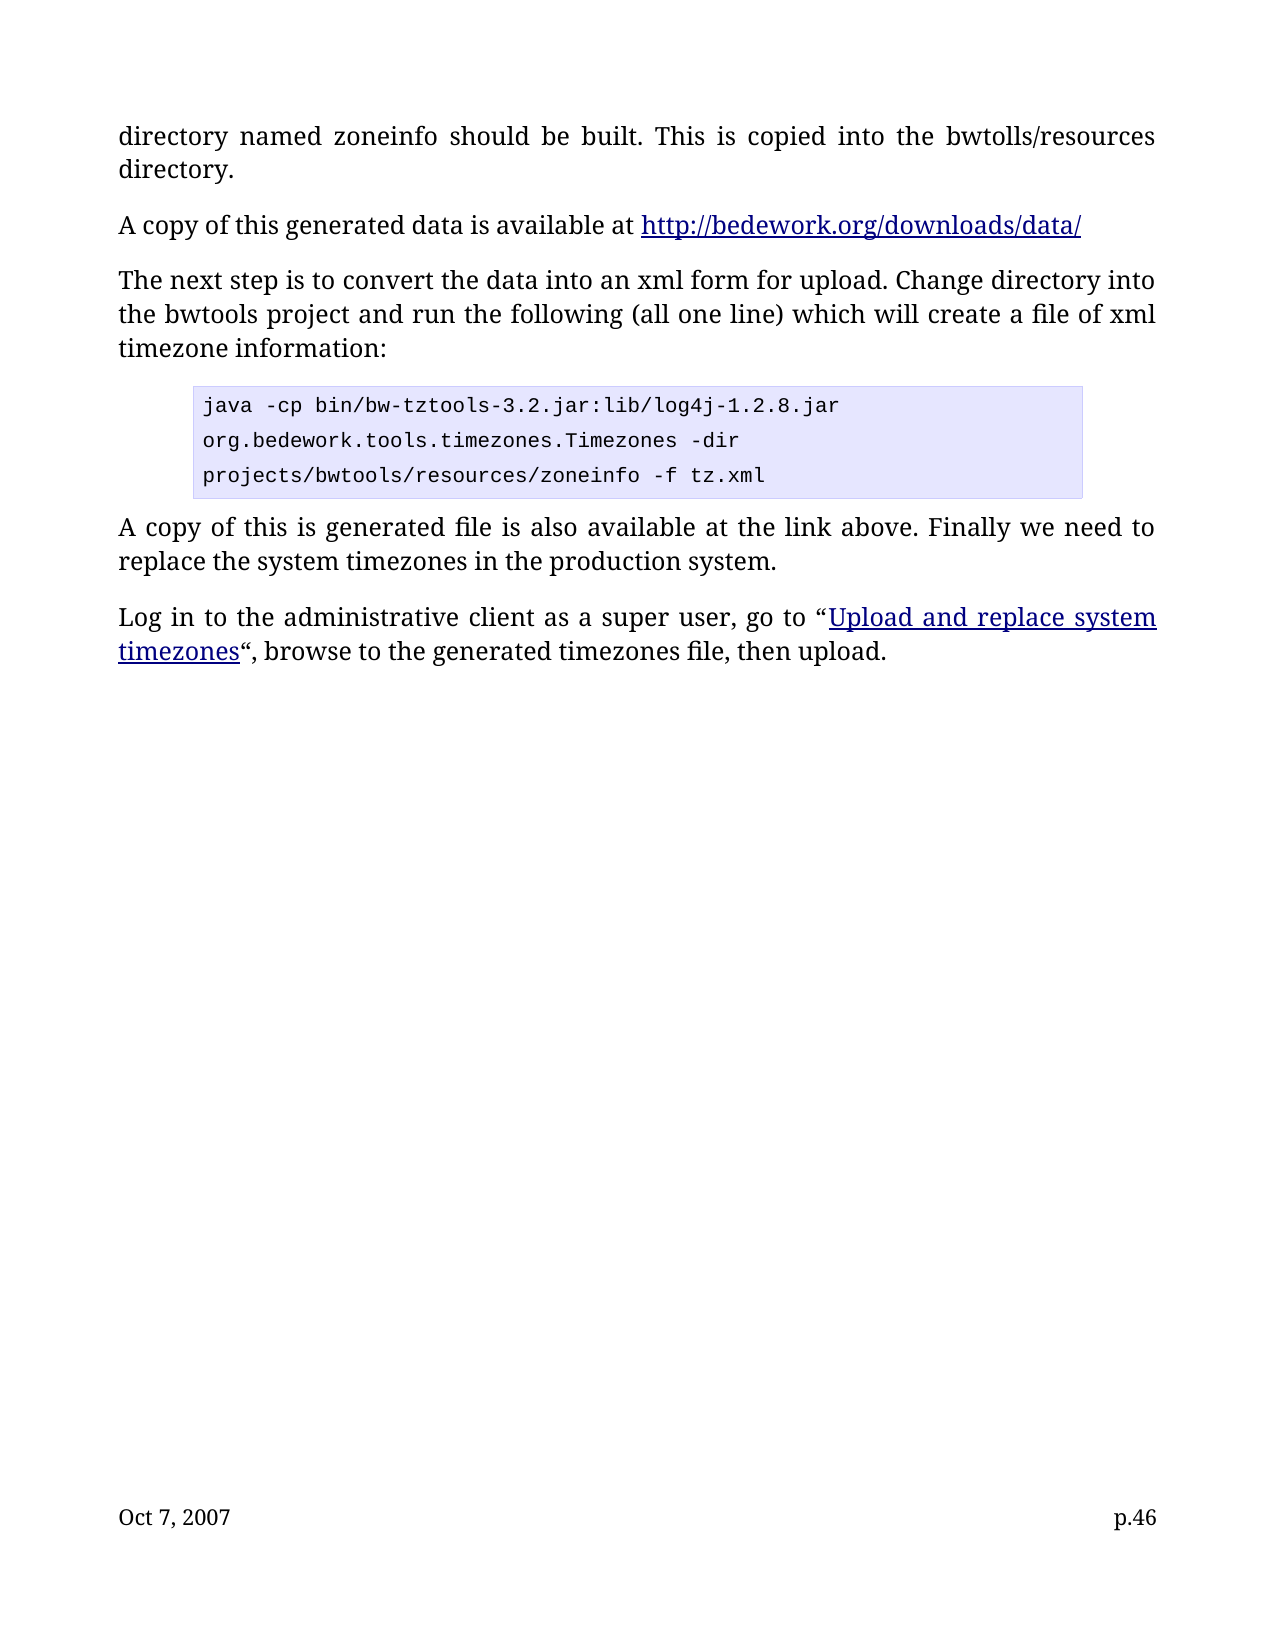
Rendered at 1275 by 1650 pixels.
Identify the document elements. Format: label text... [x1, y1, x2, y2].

text The next step is to convert the data into an xml form for upload. Change directory into the bwtools project and run the following (all one line) which will create a file of xml timezone information: [118, 262, 1157, 364]
text A copy of this generated data is available at http://bedework.org/downloads/data/ [118, 207, 1157, 241]
text A copy of this is generated file is also available at the link above. Finally we need to replace the system timezones in the production system. [118, 510, 1157, 578]
text directory named zoneinfo should be built. This is copied into the bwtolls/resources directory. [118, 118, 1157, 186]
text java -cp bin/bw-tztools-3.2.jar:lib/log4j-1.2.8.jar org.bedework.tools.timezones.Timezones -dir projects/bwtools/resources/zoneinfo -f tz.xml [194, 387, 1082, 498]
text Log in to the administrative client as a super user, go to “Upload and replace system timezones“, browse to the generated timezones file, then upload. [118, 599, 1157, 667]
